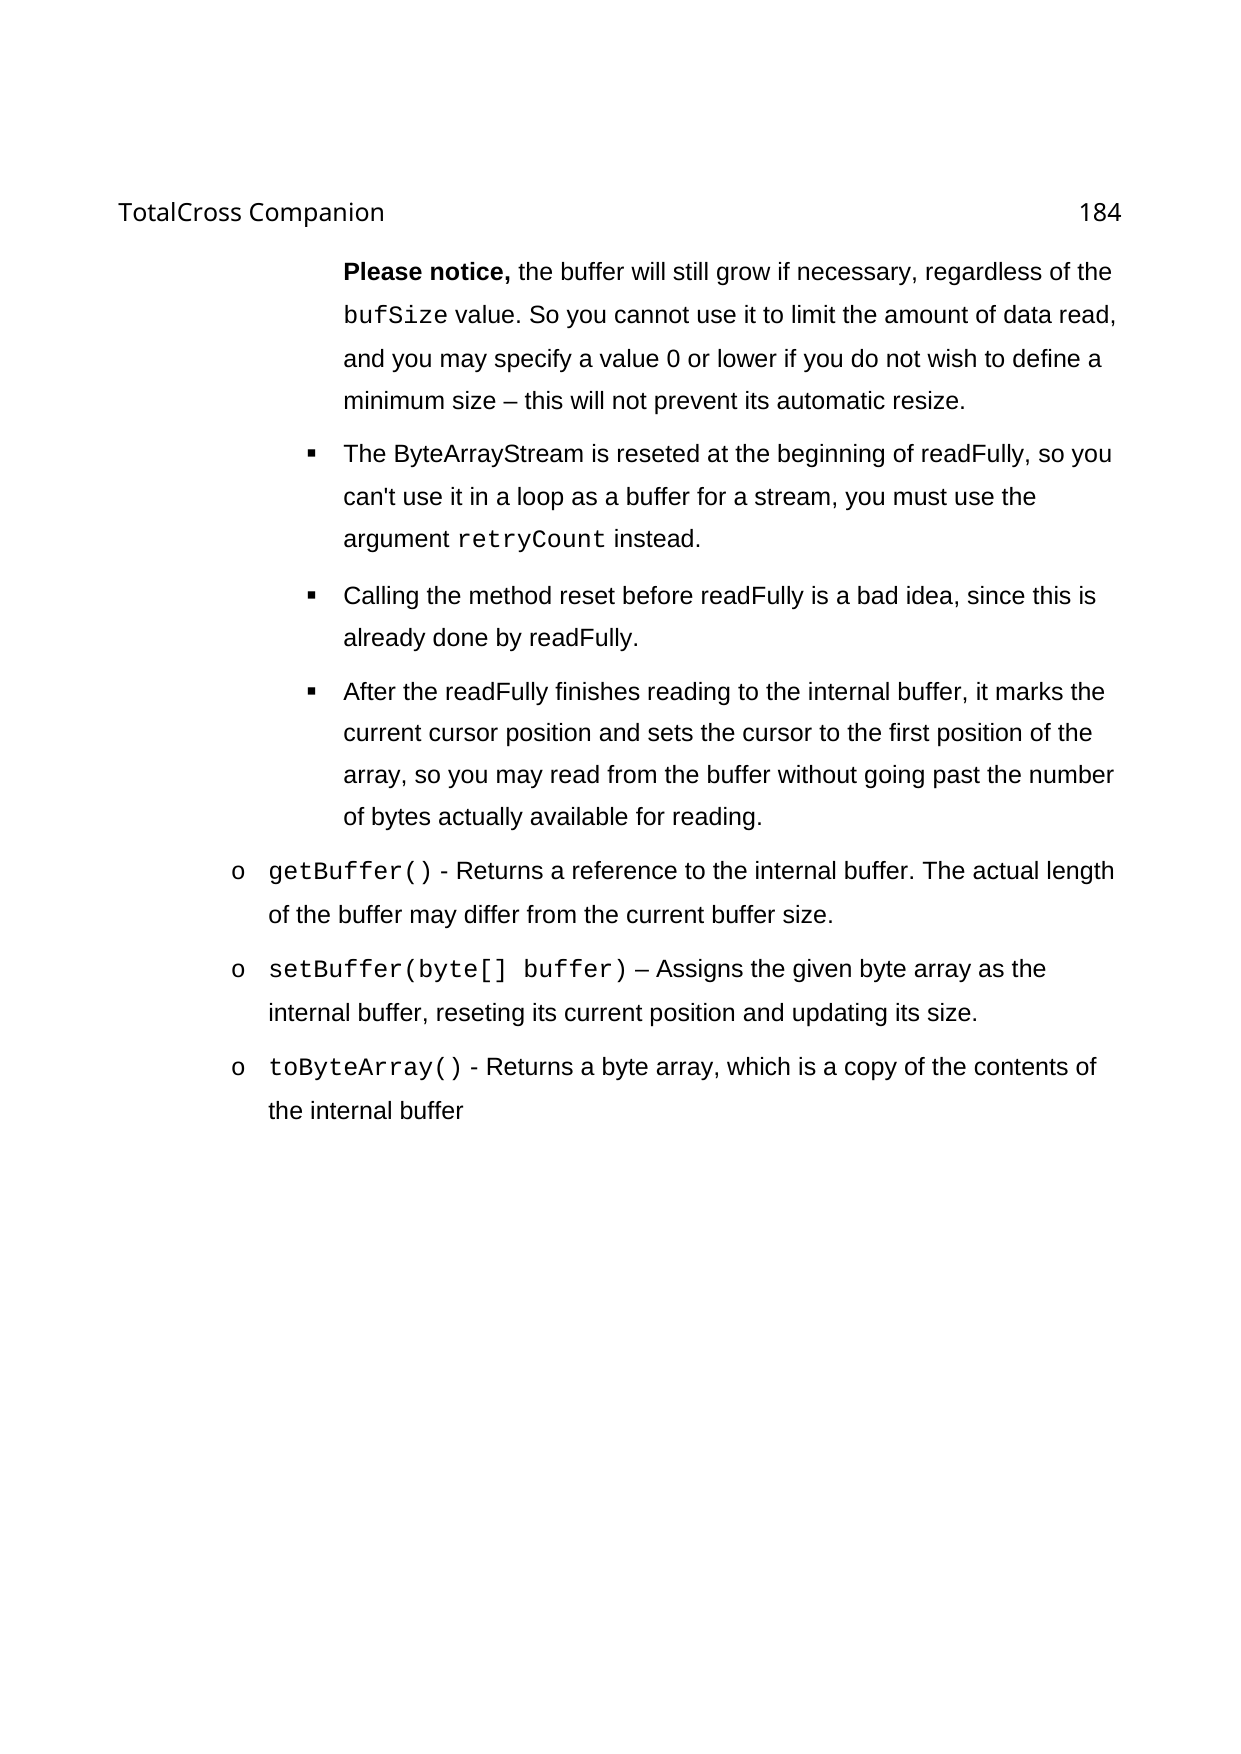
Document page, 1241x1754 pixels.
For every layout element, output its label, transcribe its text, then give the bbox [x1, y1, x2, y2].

list After the readFully finishes reading to the internal buffer, it marks the current cursor position and sets the cursor to the first position of the array, so you may read from the buffer without going past the number of bytes actually available for reading. [306, 677, 1122, 831]
list Calling the method reset before readFully is a bad idea, since this is already done by readFully. [306, 582, 1122, 652]
list toByteArray() - Returns a byte array, which is a copy of the contents of the internal buffer [231, 1053, 1122, 1125]
list setBuffer(byte[] buffer) – Assigns the given byte array as the internal buffer, reseting its current position and updating its size. [231, 955, 1122, 1027]
list getBuffer() - Returns a reference to the internal buffer. The actual length of the buffer may differ from the current buffer size. [231, 857, 1122, 929]
list Please notice, the buffer will still grow if necessary, regardless of the bufSize value. So you cannot use it to limit the amount of data read, and you may specify a value 0 or lower if you do not wish to define a minimum size – this will not prevent its automatic resize. [306, 258, 1122, 414]
list The ByteArrayStream is reseted at the beginning of readFully, so you can't use it in a loop as a buffer for a stream, you must use the argument retryCount instead. [306, 440, 1122, 555]
